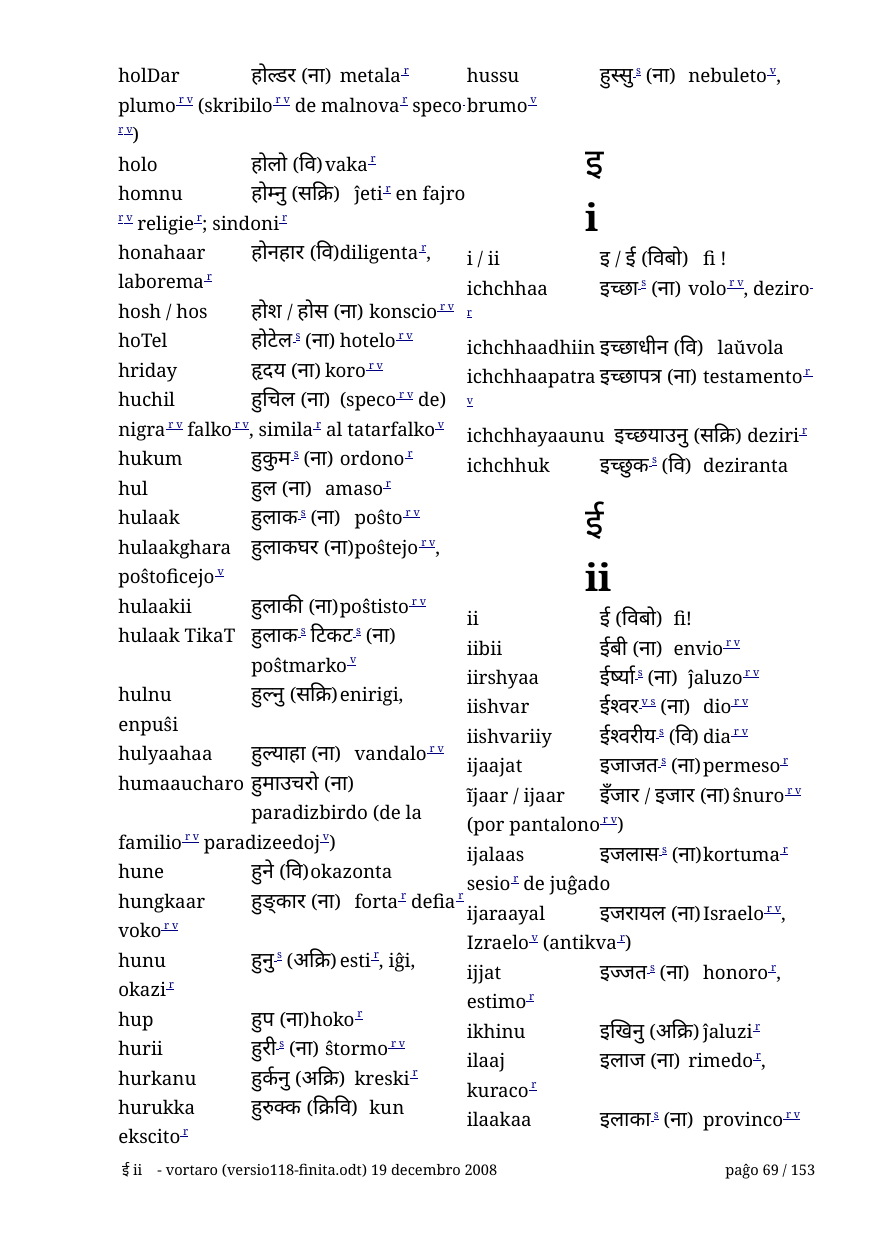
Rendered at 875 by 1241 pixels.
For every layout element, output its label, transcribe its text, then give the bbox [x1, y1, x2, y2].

text hul हुल (ना) amaso r [118, 472, 467, 501]
text homnu होम्नु (सक्रि) ĵeti r en fajro r v religie r; sindoni r [118, 177, 467, 236]
text hosh / hos होश / होस (ना) konscio r v [118, 295, 467, 324]
text hup हुप (ना) hoko r [118, 1002, 467, 1032]
text ĩjaar / ijaar इँजार / इजार (ना) ŝnuro r v (por pantalono r v) [467, 779, 815, 838]
text holo होलो (वि) vaka r [118, 147, 467, 177]
text ikhinu इखिनु (अक्रि) ĵaluzi r [467, 1015, 815, 1044]
text hoTel होटेल s (ना) hotelo r v [118, 324, 467, 354]
subtitle इ i [467, 136, 815, 242]
text hungkaar हुङ्कार (ना) forta r defia r voko r v [118, 884, 467, 943]
text ilaaj इलाज (ना) rimedo r, kuraco r [467, 1044, 815, 1103]
text ijaraayal इजरायल (ना) Israelo r v, Izraelo v (antikva r) [467, 897, 815, 956]
text iishvariiy ईश्‍वरीय s (वि) dia r v [467, 720, 815, 749]
text iishvar ईश्‍वर v s (ना) dio r v [467, 690, 815, 720]
text ijaajat इजाजत s (ना) permeso r [467, 749, 815, 779]
text ii ई (विबो) fi! [467, 602, 815, 631]
text hune हुने (वि) okazonta [118, 855, 467, 884]
text ijjat इज्जत s (ना) honoro r, estimo r [467, 956, 815, 1015]
text ichchhaadhiin इच्छाधीन (वि) laŭvola [467, 331, 815, 360]
text humaaucharo हुमाउचरो (ना) paradizbirdo (de la familio r v paradizeedoj v) [118, 767, 467, 855]
text honahaar होनहार (वि) diligenta r, laborema r [118, 236, 467, 295]
text holDar होल्डर (ना) metala r plumo r v (skribilo r v de malnova r speco r v) [118, 59, 467, 147]
text hulaak हुलाक s (ना) poŝto r v [118, 501, 467, 531]
text hurii हुरी s (ना) ŝtormo r v [118, 1032, 467, 1061]
text hussu हुस्सु s (ना) nebuleto v, brumo v [467, 59, 815, 118]
text hriday हृदय (ना) koro r v [118, 354, 467, 383]
text ilaakaa इलाका s (ना) provinco r v [467, 1103, 815, 1133]
text hulaakii हुलाकी (ना) poŝtisto r v [118, 590, 467, 619]
text hukum हुकुम s (ना) ordono r [118, 442, 467, 472]
text ichchhaapatra इच्छापत्र (ना) testamento r v [467, 360, 815, 419]
text huchil हुचिल (ना) (speco r v de) nigra r v falko r v, simila r al tatarfalko v [118, 383, 467, 442]
text ijalaas इजलास s (ना) kortuma r sesio r de juĝado [467, 838, 815, 897]
text hulyaahaa हुल्याहा (ना) vandalo r v [118, 737, 467, 767]
text iirshyaa ईर्ष्या s (ना) ĵaluzo r v [467, 661, 815, 690]
text ichchhaa इच्छा s (ना) volo r v, deziro r [467, 272, 815, 331]
text hulaak TikaT हुलाक s टिकट s (ना) poŝtmarko v [118, 619, 467, 678]
text ichchhuk इच्छुक s (वि) deziranta [467, 448, 815, 478]
subtitle ई ii [467, 496, 815, 602]
text hulaakghara हुलाकघर (ना) poŝtejo r v, poŝtoficejo v [118, 531, 467, 590]
text hurukka हुरुक्क (क्रिवि) kun ekscito r [118, 1091, 467, 1150]
text ichchhayaaunu इच्छयाउनु (सक्रि) deziri r [467, 419, 815, 448]
text iibii ईबी (ना) envio r v [467, 631, 815, 661]
text hulnu हुल्नु (सक्रि) enirigi, enpuŝi [118, 678, 467, 737]
text hunu हुनु s (अक्रि) esti r, iĝi, okazi r [118, 943, 467, 1002]
text hurkanu हुर्कनु (अक्रि) kreski r [118, 1061, 467, 1091]
text i / ii इ / ई (विबो) fi ! [467, 242, 815, 272]
